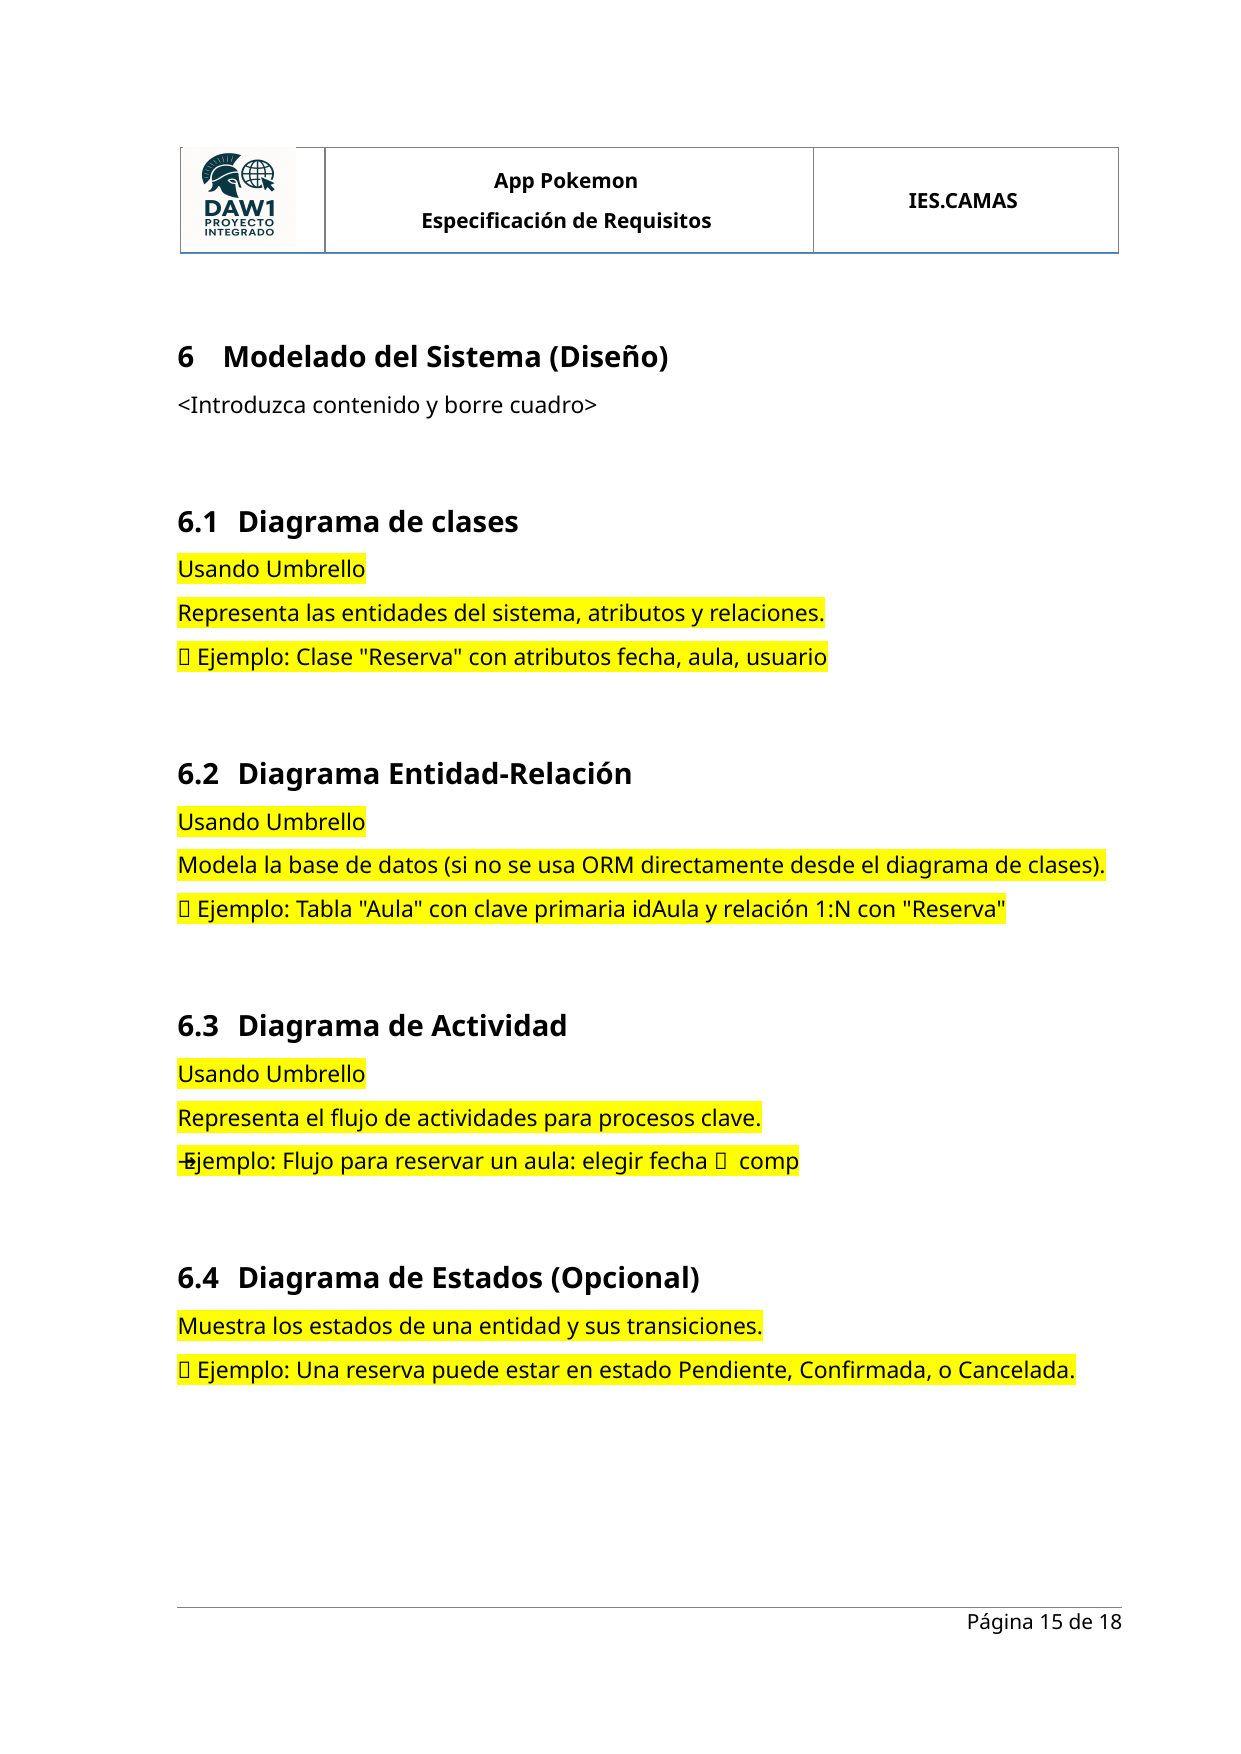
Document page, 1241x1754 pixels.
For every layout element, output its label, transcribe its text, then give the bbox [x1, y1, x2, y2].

text Usando Umbrello [177, 553, 1122, 584]
text Muestra los estados de una entidad y sus transiciones. [177, 1310, 1122, 1341]
text Representa las entidades del sistema, atributos y relaciones. [177, 597, 1122, 628]
text 🔹 Ejemplo: Tabla "Aula" con clave primaria idAula y relación 1:N con "Reserva" [177, 893, 1122, 924]
text Modela la base de datos (si no se usa ORM directamente desde el diagrama de clases). [177, 849, 1122, 881]
text 🔹 Ejemplo: Una reserva puede estar en estado Pendiente, Confirmada, o Cancelada. [177, 1354, 1122, 1385]
text Representa el flujo de actividades para procesos clave. [177, 1101, 1122, 1133]
text 🔹 Ejemplo: Flujo para reservar un aula: elegir fecha → comp [177, 1145, 1122, 1176]
text <Introduzca contenido y borre cuadro> [177, 389, 1122, 420]
subtitle Diagrama de clases [177, 501, 1122, 541]
text 🔹 Ejemplo: Clase "Reserva" con atributos fecha, aula, usuario [177, 641, 1122, 672]
subtitle Modelado del Sistema (Diseño) [177, 336, 1122, 376]
picture [183, 147, 296, 246]
subtitle Diagrama de Actividad [177, 1006, 1122, 1045]
text Usando Umbrello [177, 806, 1122, 837]
subtitle Diagrama Entidad-Relación [177, 753, 1122, 793]
subtitle Diagrama de Estados (Opcional) [177, 1258, 1122, 1297]
text Usando Umbrello [177, 1058, 1122, 1089]
